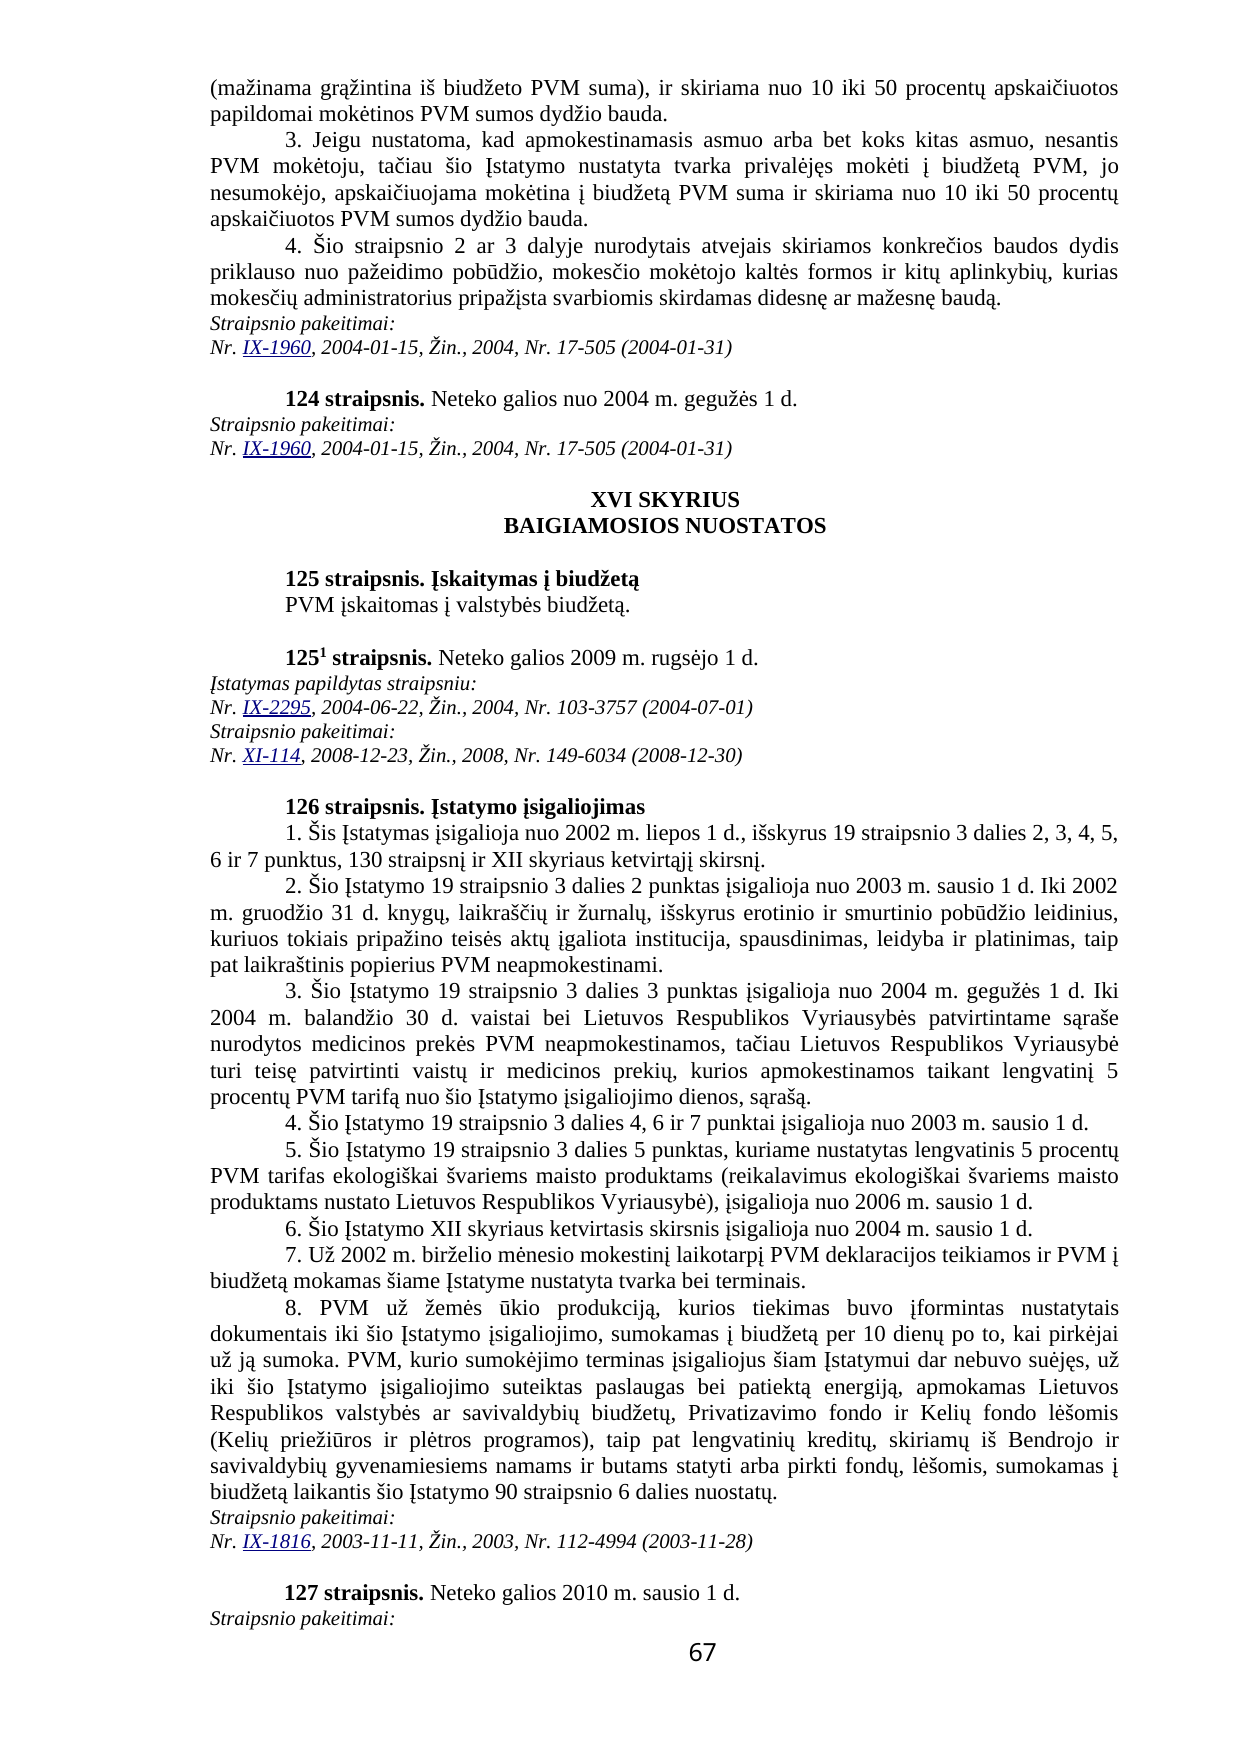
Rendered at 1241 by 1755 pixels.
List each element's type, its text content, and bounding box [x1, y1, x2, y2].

text PVM įskaitomas į valstybės biudžetą. [210, 591, 1120, 618]
text Nr. IX-2295, 2004-06-22, Žin., 2004, Nr. 103-3757 (2004-07-01) [210, 694, 1120, 719]
text 1251 straipsnis. Neteko galios 2009 m. rugsėjo 1 d. [210, 644, 1120, 671]
text Straipsnio pakeitimai: [210, 412, 1120, 436]
text 6. Šio Įstatymo XII skyriaus ketvirtasis skirsnis įsigalioja nuo 2004 m. sausio 1 d. [210, 1215, 1120, 1241]
text 5. Šio Įstatymo 19 straipsnio 3 dalies 5 punktas, kuriame nustatytas lengvatinis 5 procentų PVM tarifas ekologiškai švariems maisto produktams (reikalavimus ekologiškai švariems maisto produktams nustato Lietuvos Respublikos Vyriausybė), įsigalioja nuo 2006 m. sausio 1 d. [210, 1136, 1120, 1215]
text Nr. IX-1960, 2004-01-15, Žin., 2004, Nr. 17-505 (2004-01-31) [210, 436, 1120, 460]
text 125 straipsnis. Įskaitymas į biudžetą [210, 565, 1120, 591]
text 3. Jeigu nustatoma, kad apmokestinamasis asmuo arba bet koks kitas asmuo, nesantis PVM mokėtoju, tačiau šio Įstatymo nustatyta tvarka privalėjęs mokėti į biudžetą PVM, jo nesumokėjo, apskaičiuojama mokėtina į biudžetą PVM suma ir skiriama nuo 10 iki 50 procentų apskaičiuotos PVM sumos dydžio bauda. [210, 126, 1120, 232]
text Nr. XI-114, 2008-12-23, Žin., 2008, Nr. 149-6034 (2008-12-30) [210, 743, 1120, 767]
text 7. Už 2002 m. birželio mėnesio mokestinį laikotarpį PVM deklaracijos teikiamos ir PVM į biudžetą mokamas šiame Įstatyme nustatyta tvarka bei terminais. [210, 1241, 1120, 1294]
text XVI SKYRIUS [210, 486, 1120, 512]
text 124 straipsnis. Neteko galios nuo 2004 m. gegužės 1 d. [210, 385, 1120, 412]
text 2. Šio Įstatymo 19 straipsnio 3 dalies 2 punktas įsigalioja nuo 2003 m. sausio 1 d. Iki 2002 m. gruodžio 31 d. knygų, laikraščių ir žurnalų, išskyrus erotinio ir smurtinio pobūdžio leidinius, kuriuos tokiais pripažino teisės aktų įgaliota institucija, spausdinimas, leidyba ir platinimas, taip pat laikraštinis popierius PVM neapmokestinami. [210, 872, 1120, 978]
text 3. Šio Įstatymo 19 straipsnio 3 dalies 3 punktas įsigalioja nuo 2004 m. gegužės 1 d. Iki 2004 m. balandžio 30 d. vaistai bei Lietuvos Respublikos Vyriausybės patvirtintame sąraše nurodytos medicinos prekės PVM neapmokestinamos, tačiau Lietuvos Respublikos Vyriausybė turi teisę patvirtinti vaistų ir medicinos prekių, kurios apmokestinamos taikant lengvatinį 5 procentų PVM tarifą nuo šio Įstatymo įsigaliojimo dienos, sąrašą. [210, 978, 1120, 1109]
text 1. Šis Įstatymas įsigalioja nuo 2002 m. liepos 1 d., išskyrus 19 straipsnio 3 dalies 2, 3, 4, 5, 6 ir 7 punktus, 130 straipsnį ir XII skyriaus ketvirtąjį skirsnį. [210, 819, 1120, 872]
text Straipsnio pakeitimai: [210, 1505, 1120, 1529]
text Nr. IX-1960, 2004-01-15, Žin., 2004, Nr. 17-505 (2004-01-31) [210, 335, 1120, 359]
text 127 straipsnis. Neteko galios 2010 m. sausio 1 d. [210, 1579, 1120, 1606]
text 126 straipsnis. Įstatymo įsigaliojimas [210, 793, 1120, 819]
text Straipsnio pakeitimai: [210, 1606, 1120, 1629]
text 4. Šio straipsnio 2 ar 3 dalyje nurodytais atvejais skiriamos konkrečios baudos dydis priklauso nuo pažeidimo pobūdžio, mokesčio mokėtojo kaltės formos ir kitų aplinkybių, kurias mokesčių administratorius pripažįsta svarbiomis skirdamas didesnę ar mažesnę baudą. [210, 232, 1120, 311]
text Straipsnio pakeitimai: [210, 311, 1120, 335]
text (mažinama grąžintina iš biudžeto PVM suma), ir skiriama nuo 10 iki 50 procentų apskaičiuotos papildomai mokėtinos PVM sumos dydžio bauda. [210, 73, 1120, 126]
text Straipsnio pakeitimai: [210, 719, 1120, 743]
text 4. Šio Įstatymo 19 straipsnio 3 dalies 4, 6 ir 7 punktai įsigalioja nuo 2003 m. sausio 1 d. [210, 1109, 1120, 1136]
text BAIGIAMOSIOS NUOSTATOS [210, 512, 1120, 539]
text Nr. IX-1816, 2003-11-11, Žin., 2003, Nr. 112-4994 (2003-11-28) [210, 1529, 1120, 1553]
text Įstatymas papildytas straipsniu: [210, 671, 1120, 694]
text 8. PVM už žemės ūkio produkciją, kurios tiekimas buvo įformintas nustatytais dokumentais iki šio Įstatymo įsigaliojimo, sumokamas į biudžetą per 10 dienų po to, kai pirkėjai už ją sumoka. PVM, kurio sumokėjimo terminas įsigaliojus šiam Įstatymui dar nebuvo suėjęs, už iki šio Įstatymo įsigaliojimo suteiktas paslaugas bei patiektą energiją, apmokamas Lietuvos Respublikos valstybės ar savivaldybių biudžetų, Privatizavimo fondo ir Kelių fondo lėšomis (Kelių priežiūros ir plėtros programos), taip pat lengvatinių kreditų, skiriamų iš Bendrojo ir savivaldybių gyvenamiesiems namams ir butams statyti arba pirkti fondų, lėšomis, sumokamas į biudžetą laikantis šio Įstatymo 90 straipsnio 6 dalies nuostatų. [210, 1294, 1120, 1505]
